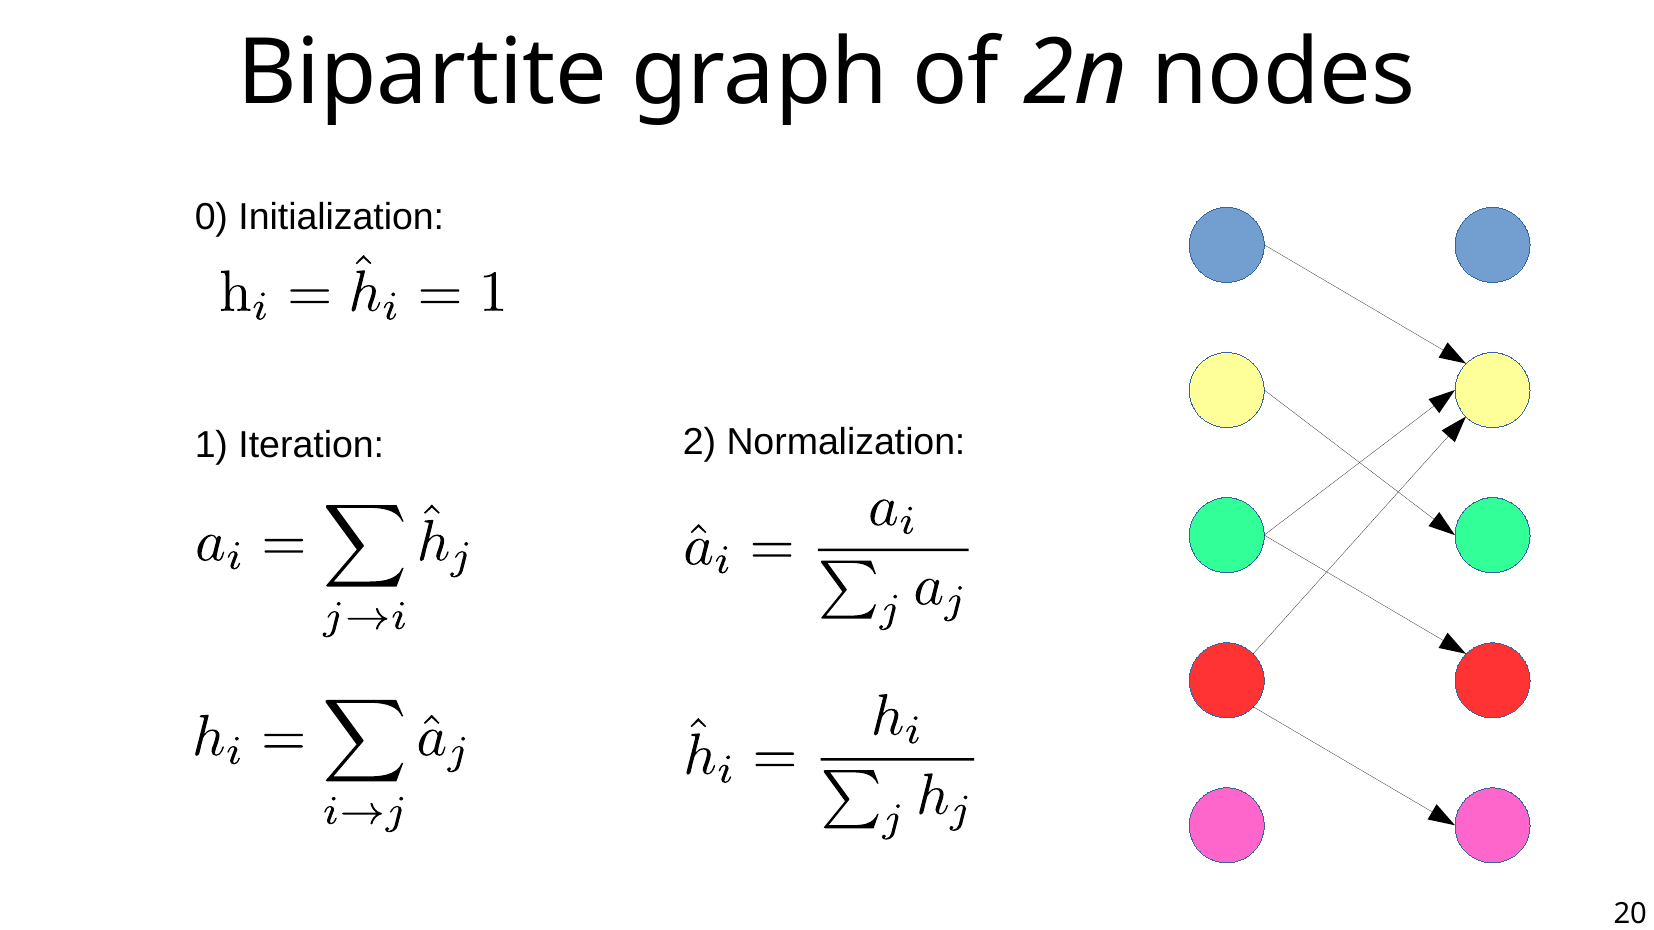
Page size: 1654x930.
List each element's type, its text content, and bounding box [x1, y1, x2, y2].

text_box [683, 694, 975, 840]
text_box [1455, 642, 1531, 718]
text_box 2) Normalization: [668, 412, 981, 470]
text_box 0) Initialization: [180, 187, 460, 245]
text_box [1455, 207, 1531, 283]
text_box [195, 499, 472, 638]
text_box [191, 694, 469, 833]
text_box [1455, 497, 1531, 573]
text_box [1455, 787, 1531, 863]
title Bipartite graph of 2n nodes [82, 1, 1571, 135]
text_box [1189, 642, 1265, 718]
text_box 1) Iteration: [180, 415, 400, 473]
text_box [1455, 352, 1531, 428]
text_box [219, 255, 508, 320]
text_box [1189, 787, 1265, 863]
text_box [683, 499, 969, 631]
text_box [1189, 352, 1265, 428]
text_box [1189, 207, 1265, 283]
text_box [1189, 497, 1265, 573]
